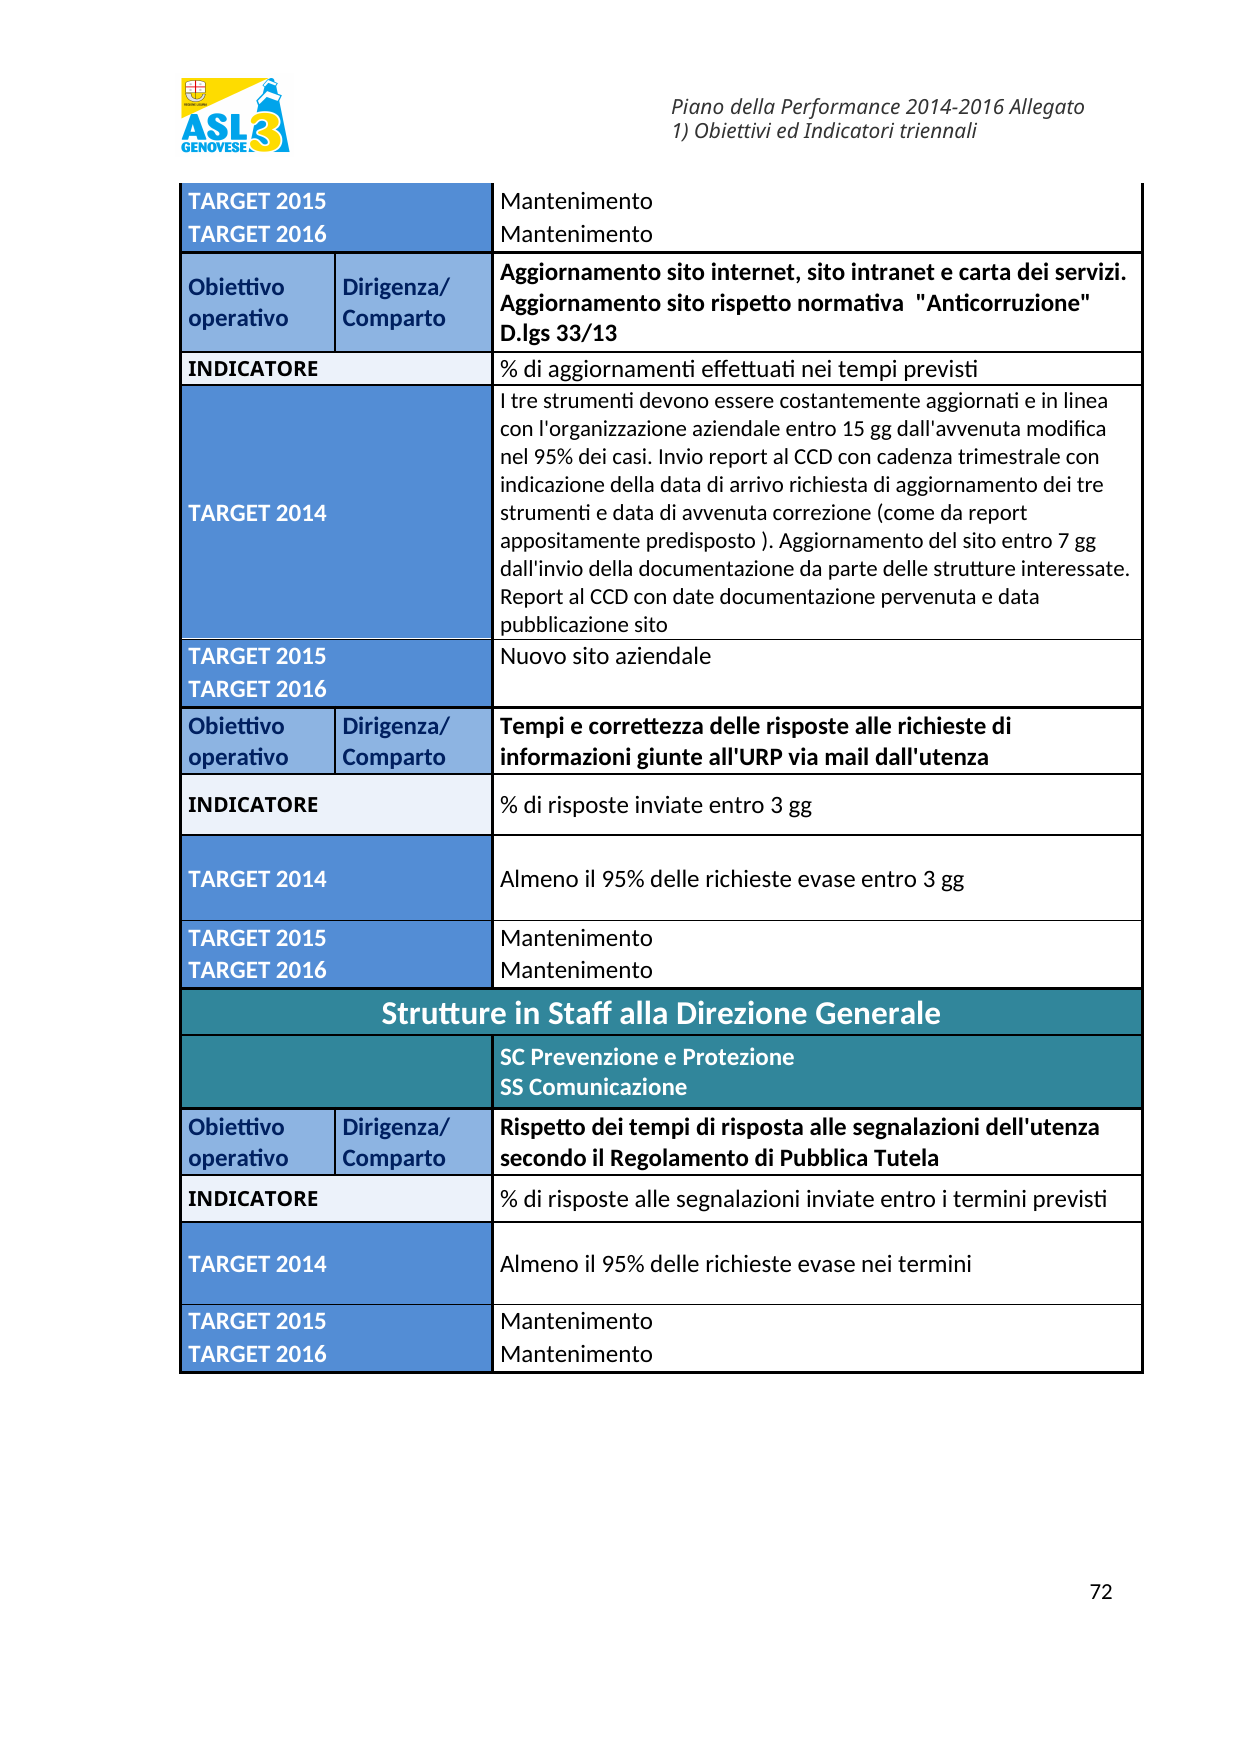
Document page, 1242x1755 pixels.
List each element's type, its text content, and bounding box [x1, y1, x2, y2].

table_cell [335, 671, 491, 706]
table_cell [335, 1305, 491, 1337]
table_cell Aggiornamento sito internet, sito intranet e carta dei servizi. Aggiornamento sito rispetto normativa "Anticorruzione" D.lgs 33/13 [494, 254, 1141, 351]
table_cell Rispetto dei tempi di risposta alle segnalazioni dell'utenza secondo il Regolamento di Pubblica Tutela [494, 1110, 1141, 1174]
table_cell [335, 836, 491, 920]
table_cell INDICATORE [182, 1176, 491, 1221]
table_cell TARGET 2016 [182, 953, 335, 987]
table_cell Obiettivo operativo [182, 254, 334, 351]
table_cell [335, 640, 491, 671]
table_cell TARGET 2015 [182, 1305, 335, 1337]
table_cell TARGET 2014 [182, 386, 335, 638]
table_cell [494, 671, 1141, 706]
table_cell TARGET 2016 [182, 1337, 335, 1371]
table_cell % di risposte inviate entro 3 gg [494, 775, 1141, 834]
table_cell [335, 1337, 491, 1371]
table_cell Almeno il 95% delle richieste evase entro 3 gg [494, 836, 1141, 920]
table_cell Strutture in Staff alla Direzione Generale [182, 990, 1141, 1034]
table_cell Dirigenza/ Comparto [336, 709, 491, 773]
table_cell Mantenimento [494, 1305, 1141, 1337]
table_cell Almeno il 95% delle richieste evase nei termini [494, 1223, 1141, 1304]
table_cell TARGET 2016 [182, 671, 335, 706]
table_cell TARGET 2014 [182, 836, 335, 920]
table_cell Dirigenza/ Comparto [336, 254, 491, 351]
table_cell TARGET 2014 [182, 1223, 335, 1304]
table_cell [335, 216, 491, 251]
table_cell INDICATORE [182, 775, 491, 834]
table_cell TARGET 2016 [182, 216, 335, 251]
table_cell TARGET 2015 [182, 640, 335, 671]
table_cell Obiettivo operativo [182, 1110, 334, 1174]
table_cell [335, 183, 491, 216]
table_cell Mantenimento [494, 216, 1141, 251]
table_cell Mantenimento [494, 183, 1141, 216]
table_cell % di aggiornamenti effettuati nei tempi previsti [494, 353, 1141, 384]
table_cell Dirigenza/ Comparto [336, 1110, 491, 1174]
table_cell INDICATORE [182, 353, 491, 384]
table_cell Mantenimento [494, 921, 1141, 953]
table_cell Mantenimento [494, 1337, 1141, 1371]
table_cell % di risposte alle segnalazioni inviate entro i termini previsti [494, 1176, 1141, 1221]
table_cell TARGET 2015 [182, 921, 335, 953]
table_cell [335, 1223, 491, 1304]
table_cell TARGET 2015 [182, 183, 335, 216]
table_cell [335, 953, 491, 987]
table_cell [335, 921, 491, 953]
table_cell Obiettivo operativo [182, 709, 334, 773]
table_cell Mantenimento [494, 953, 1141, 987]
table_cell Nuovo sito aziendale [494, 640, 1141, 671]
table_cell [335, 386, 491, 638]
table_cell I tre strumenti devono essere costantemente aggiornati e in linea con l'organizzazione aziendale entro 15 gg dall'avvenuta modifica nel 95% dei casi. Invio report al CCD con cadenza trimestrale con indicazione della data di arrivo richiesta di aggiornamento dei tre strumenti e data di avvenuta correzione (come da report appositamente predisposto ). Aggiornamento del sito entro 7 gg dall'invio della documentazione da parte delle strutture interessate. Report al CCD con date documentazione pervenuta e data pubblicazione sito [494, 386, 1141, 638]
table_cell SC Prevenzione e Protezione SS Comunicazione [494, 1036, 1141, 1107]
table_cell [182, 1036, 491, 1107]
table_cell Tempi e correttezza delle risposte alle richieste di informazioni giunte all'URP via mail dall'utenza [494, 709, 1141, 773]
